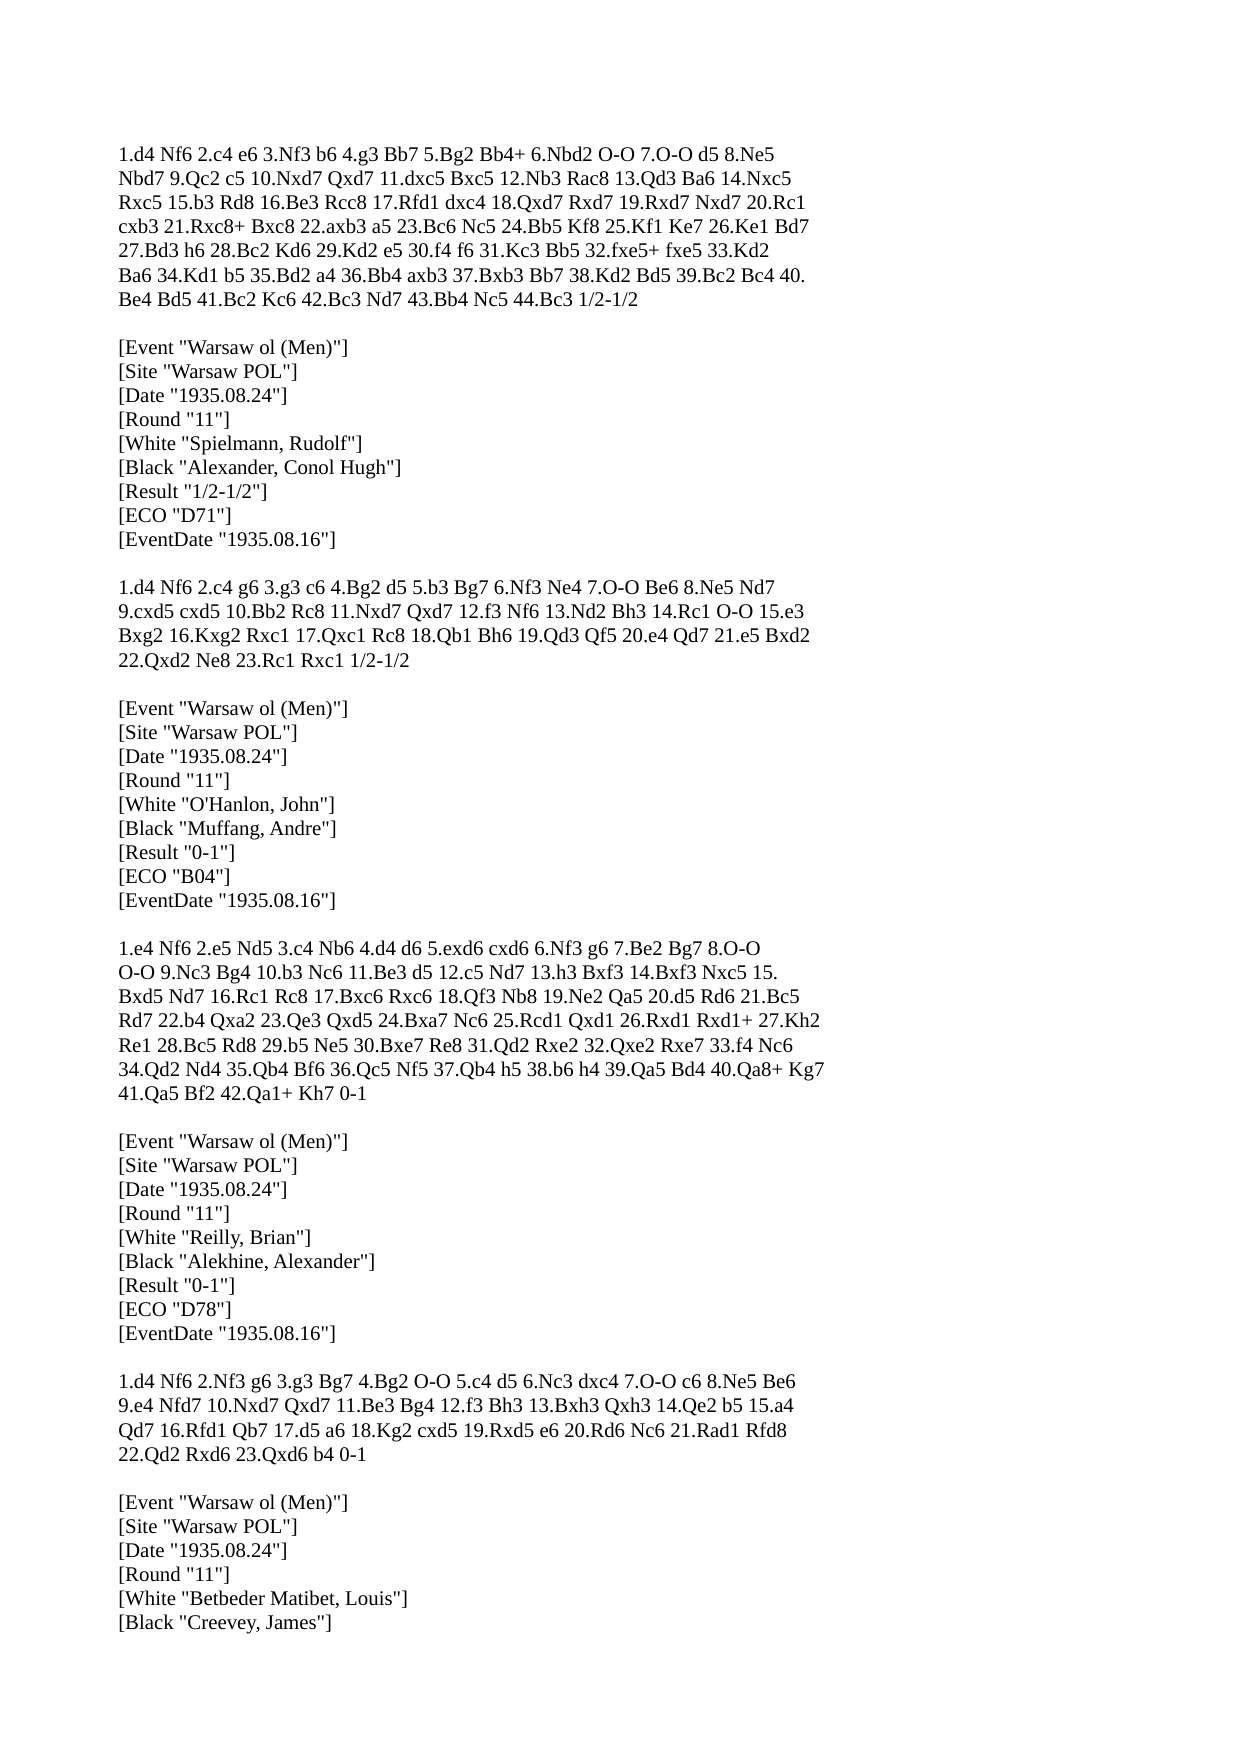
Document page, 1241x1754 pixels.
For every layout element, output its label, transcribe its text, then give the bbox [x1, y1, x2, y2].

text cxb3 21.Rxc8+ Bxc8 22.axb3 a5 23.Bc6 Nc5 24.Bb5 Kf8 25.Kf1 Ke7 26.Ke1 Bd7 [118, 214, 1122, 238]
text [Round "11"] [118, 768, 1122, 792]
text [Black "Muffang, Andre"] [118, 816, 1122, 840]
text [Site "Warsaw POL"] [118, 720, 1122, 744]
text 9.cxd5 cxd5 10.Bb2 Rc8 11.Nxd7 Qxd7 12.f3 Nf6 13.Nd2 Bh3 14.Rc1 O-O 15.e3 [118, 599, 1122, 623]
text Re1 28.Bc5 Rd8 29.b5 Ne5 30.Bxe7 Re8 31.Qd2 Rxe2 32.Qxe2 Rxe7 33.f4 Nc6 [118, 1032, 1122, 1057]
text [ECO "B04"] [118, 864, 1122, 888]
text [Date "1935.08.24"] [118, 383, 1122, 407]
text 1.d4 Nf6 2.c4 g6 3.g3 c6 4.Bg2 d5 5.b3 Bg7 6.Nf3 Ne4 7.O-O Be6 8.Ne5 Nd7 [118, 575, 1122, 599]
text 1.e4 Nf6 2.e5 Nd5 3.c4 Nb6 4.d4 d6 5.exd6 cxd6 6.Nf3 g6 7.Be2 Bg7 8.O-O [118, 936, 1122, 960]
text 22.Qd2 Rxd6 23.Qxd6 b4 0-1 [118, 1442, 1122, 1466]
text [Site "Warsaw POL"] [118, 359, 1122, 383]
text [Event "Warsaw ol (Men)"] [118, 335, 1122, 359]
text [White "Reilly, Brian"] [118, 1225, 1122, 1249]
text Bxd5 Nd7 16.Rc1 Rc8 17.Bxc6 Rxc6 18.Qf3 Nb8 19.Ne2 Qa5 20.d5 Rd6 21.Bc5 [118, 984, 1122, 1008]
text [Black "Alekhine, Alexander"] [118, 1249, 1122, 1273]
text [Black "Alexander, Conol Hugh"] [118, 455, 1122, 479]
text [EventDate "1935.08.16"] [118, 527, 1122, 551]
text 34.Qd2 Nd4 35.Qb4 Bf6 36.Qc5 Nf5 37.Qb4 h5 38.b6 h4 39.Qa5 Bd4 40.Qa8+ Kg7 [118, 1057, 1122, 1081]
text [EventDate "1935.08.16"] [118, 888, 1122, 912]
text [Black "Creevey, James"] [118, 1610, 1122, 1634]
text Rxc5 15.b3 Rd8 16.Be3 Rcc8 17.Rfd1 dxc4 18.Qxd7 Rxd7 19.Rxd7 Nxd7 20.Rc1 [118, 190, 1122, 214]
text [Result "0-1"] [118, 1273, 1122, 1297]
text [White "Betbeder Matibet, Louis"] [118, 1586, 1122, 1610]
text [EventDate "1935.08.16"] [118, 1321, 1122, 1345]
text [Event "Warsaw ol (Men)"] [118, 1490, 1122, 1514]
text [Result "1/2-1/2"] [118, 479, 1122, 503]
text 27.Bd3 h6 28.Bc2 Kd6 29.Kd2 e5 30.f4 f6 31.Kc3 Bb5 32.fxe5+ fxe5 33.Kd2 [118, 238, 1122, 262]
text [Date "1935.08.24"] [118, 1538, 1122, 1562]
text 9.e4 Nfd7 10.Nxd7 Qxd7 11.Be3 Bg4 12.f3 Bh3 13.Bxh3 Qxh3 14.Qe2 b5 15.a4 [118, 1393, 1122, 1417]
text [Date "1935.08.24"] [118, 1177, 1122, 1201]
text Ba6 34.Kd1 b5 35.Bd2 a4 36.Bb4 axb3 37.Bxb3 Bb7 38.Kd2 Bd5 39.Bc2 Bc4 40. [118, 262, 1122, 287]
text 41.Qa5 Bf2 42.Qa1+ Kh7 0-1 [118, 1081, 1122, 1105]
text Nbd7 9.Qc2 c5 10.Nxd7 Qxd7 11.dxc5 Bxc5 12.Nb3 Rac8 13.Qd3 Ba6 14.Nxc5 [118, 166, 1122, 190]
text [Event "Warsaw ol (Men)"] [118, 696, 1122, 720]
text [White "O'Hanlon, John"] [118, 792, 1122, 816]
text [White "Spielmann, Rudolf"] [118, 431, 1122, 455]
text [Round "11"] [118, 407, 1122, 431]
text Qd7 16.Rfd1 Qb7 17.d5 a6 18.Kg2 cxd5 19.Rxd5 e6 20.Rd6 Nc6 21.Rad1 Rfd8 [118, 1417, 1122, 1442]
text 22.Qxd2 Ne8 23.Rc1 Rxc1 1/2-1/2 [118, 647, 1122, 672]
text Bxg2 16.Kxg2 Rxc1 17.Qxc1 Rc8 18.Qb1 Bh6 19.Qd3 Qf5 20.e4 Qd7 21.e5 Bxd2 [118, 623, 1122, 647]
text [Round "11"] [118, 1562, 1122, 1586]
text O-O 9.Nc3 Bg4 10.b3 Nc6 11.Be3 d5 12.c5 Nd7 13.h3 Bxf3 14.Bxf3 Nxc5 15. [118, 960, 1122, 984]
text [Date "1935.08.24"] [118, 744, 1122, 768]
text [Event "Warsaw ol (Men)"] [118, 1129, 1122, 1153]
text [Site "Warsaw POL"] [118, 1153, 1122, 1177]
text [Site "Warsaw POL"] [118, 1514, 1122, 1538]
text [Result "0-1"] [118, 840, 1122, 864]
text 1.d4 Nf6 2.c4 e6 3.Nf3 b6 4.g3 Bb7 5.Bg2 Bb4+ 6.Nbd2 O-O 7.O-O d5 8.Ne5 [118, 142, 1122, 166]
text Be4 Bd5 41.Bc2 Kc6 42.Bc3 Nd7 43.Bb4 Nc5 44.Bc3 1/2-1/2 [118, 287, 1122, 311]
text Rd7 22.b4 Qxa2 23.Qe3 Qxd5 24.Bxa7 Nc6 25.Rcd1 Qxd1 26.Rxd1 Rxd1+ 27.Kh2 [118, 1008, 1122, 1032]
text [Round "11"] [118, 1201, 1122, 1225]
text [ECO "D71"] [118, 503, 1122, 527]
text [ECO "D78"] [118, 1297, 1122, 1321]
text 1.d4 Nf6 2.Nf3 g6 3.g3 Bg7 4.Bg2 O-O 5.c4 d5 6.Nc3 dxc4 7.O-O c6 8.Ne5 Be6 [118, 1369, 1122, 1393]
